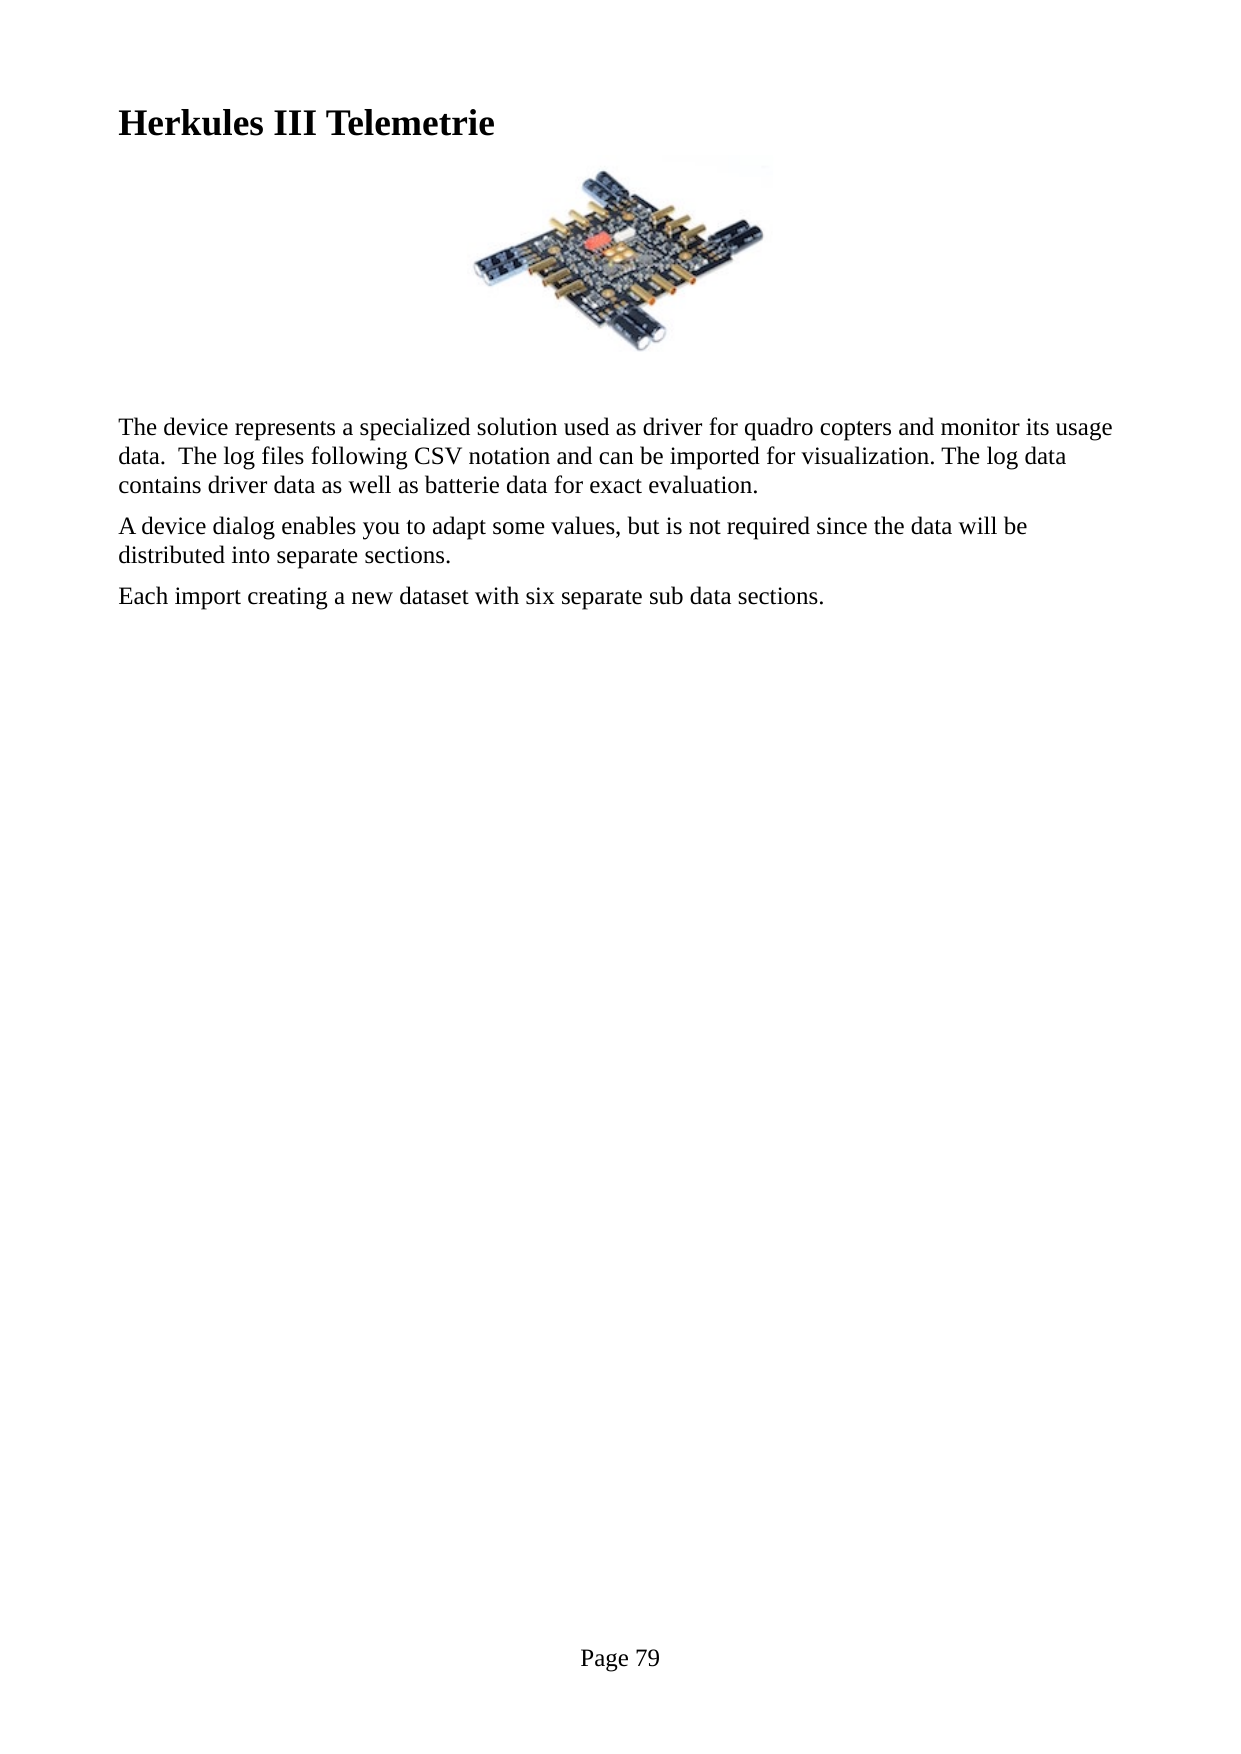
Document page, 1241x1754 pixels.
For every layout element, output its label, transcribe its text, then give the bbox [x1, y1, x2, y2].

subtitle Herkules III Telemetrie [118, 100, 1122, 143]
text The device represents a specialized solution used as driver for quadro copters and monitor its usage data. The log files following CSV notation and can be imported for visualization. The log data contains driver data as well as batterie data for exact evaluation. [118, 412, 1122, 498]
text Each import creating a new dataset with six separate sub data sections. [118, 581, 1122, 610]
text A device dialog enables you to adapt some values, but is not required since the data will be distributed into separate sections. [118, 511, 1122, 568]
picture [466, 155, 774, 371]
